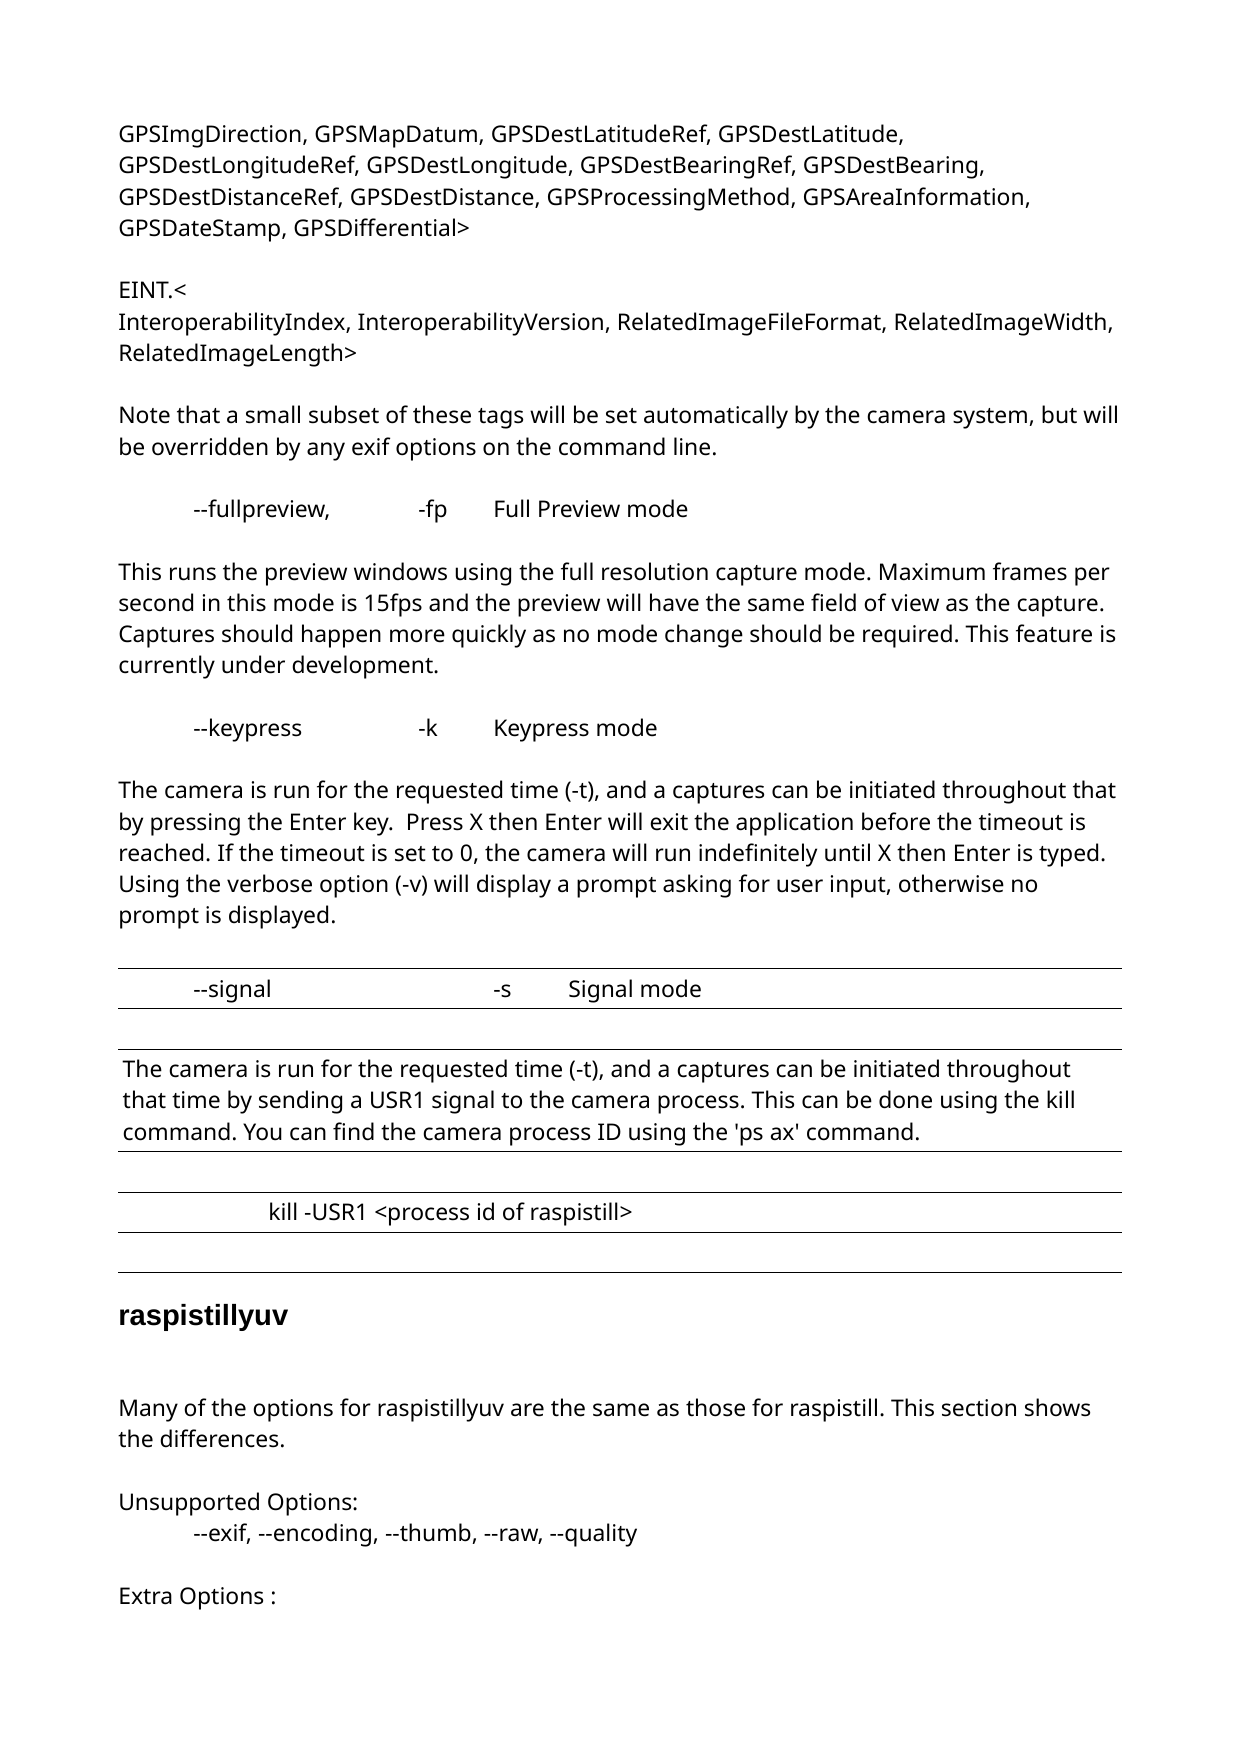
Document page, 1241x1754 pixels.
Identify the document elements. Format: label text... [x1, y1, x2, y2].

text --signal -s Signal mode [118, 969, 1122, 1008]
text --keypress -k Keypress mode [118, 712, 1122, 743]
text EINT.< [118, 274, 1122, 306]
text GPSImgDirection, GPSMapDatum, GPSDestLatitudeRef, GPSDestLatitude, GPSDestLongitudeRef, GPSDestLongitude, GPSDestBearingRef, GPSDestBearing, GPSDestDistanceRef, GPSDestDistance, GPSProcessingMethod, GPSAreaInformation, GPSDateStamp, GPSDifferential> [118, 118, 1122, 243]
text Unsupported Options: [118, 1486, 1122, 1517]
text InteroperabilityIndex, InteroperabilityVersion, RelatedImageFileFormat, RelatedImageWidth, RelatedImageLength> [118, 306, 1122, 368]
text Extra Options : [118, 1579, 1122, 1611]
text This runs the preview windows using the full resolution capture mode. Maximum frames per second in this mode is 15fps and the preview will have the same field of view as the capture. Captures should happen more quickly as no mode change should be required. This feature is currently under development. [118, 556, 1122, 681]
text Many of the options for raspistillyuv are the same as those for raspistill. This section shows the differences. [118, 1392, 1122, 1454]
text The camera is run for the requested time (-t), and a captures can be initiated throughout that by pressing the Enter key. Press X then Enter will exit the application before the timeout is reached. If the timeout is set to 0, the camera will run indefinitely until X then Enter is typed. Using the verbose option (-v) will display a prompt asking for user input, otherwise no prompt is displayed. [118, 774, 1122, 931]
text --exif, --encoding, --thumb, --raw, --quality [118, 1517, 1122, 1548]
text --fullpreview, -fp Full Preview mode [118, 493, 1122, 524]
subtitle raspistillyuv [118, 1297, 1122, 1331]
text kill -USR1 <process id of raspistill> [118, 1193, 1122, 1232]
text The camera is run for the requested time (-t), and a captures can be initiated throughout that time by sending a USR1 signal to the camera process. This can be done using the kill command. You can find the camera process ID using the 'ps ax' command. [118, 1050, 1122, 1151]
text Note that a small subset of these tags will be set automatically by the camera system, but will be overridden by any exif options on the command line. [118, 399, 1122, 462]
